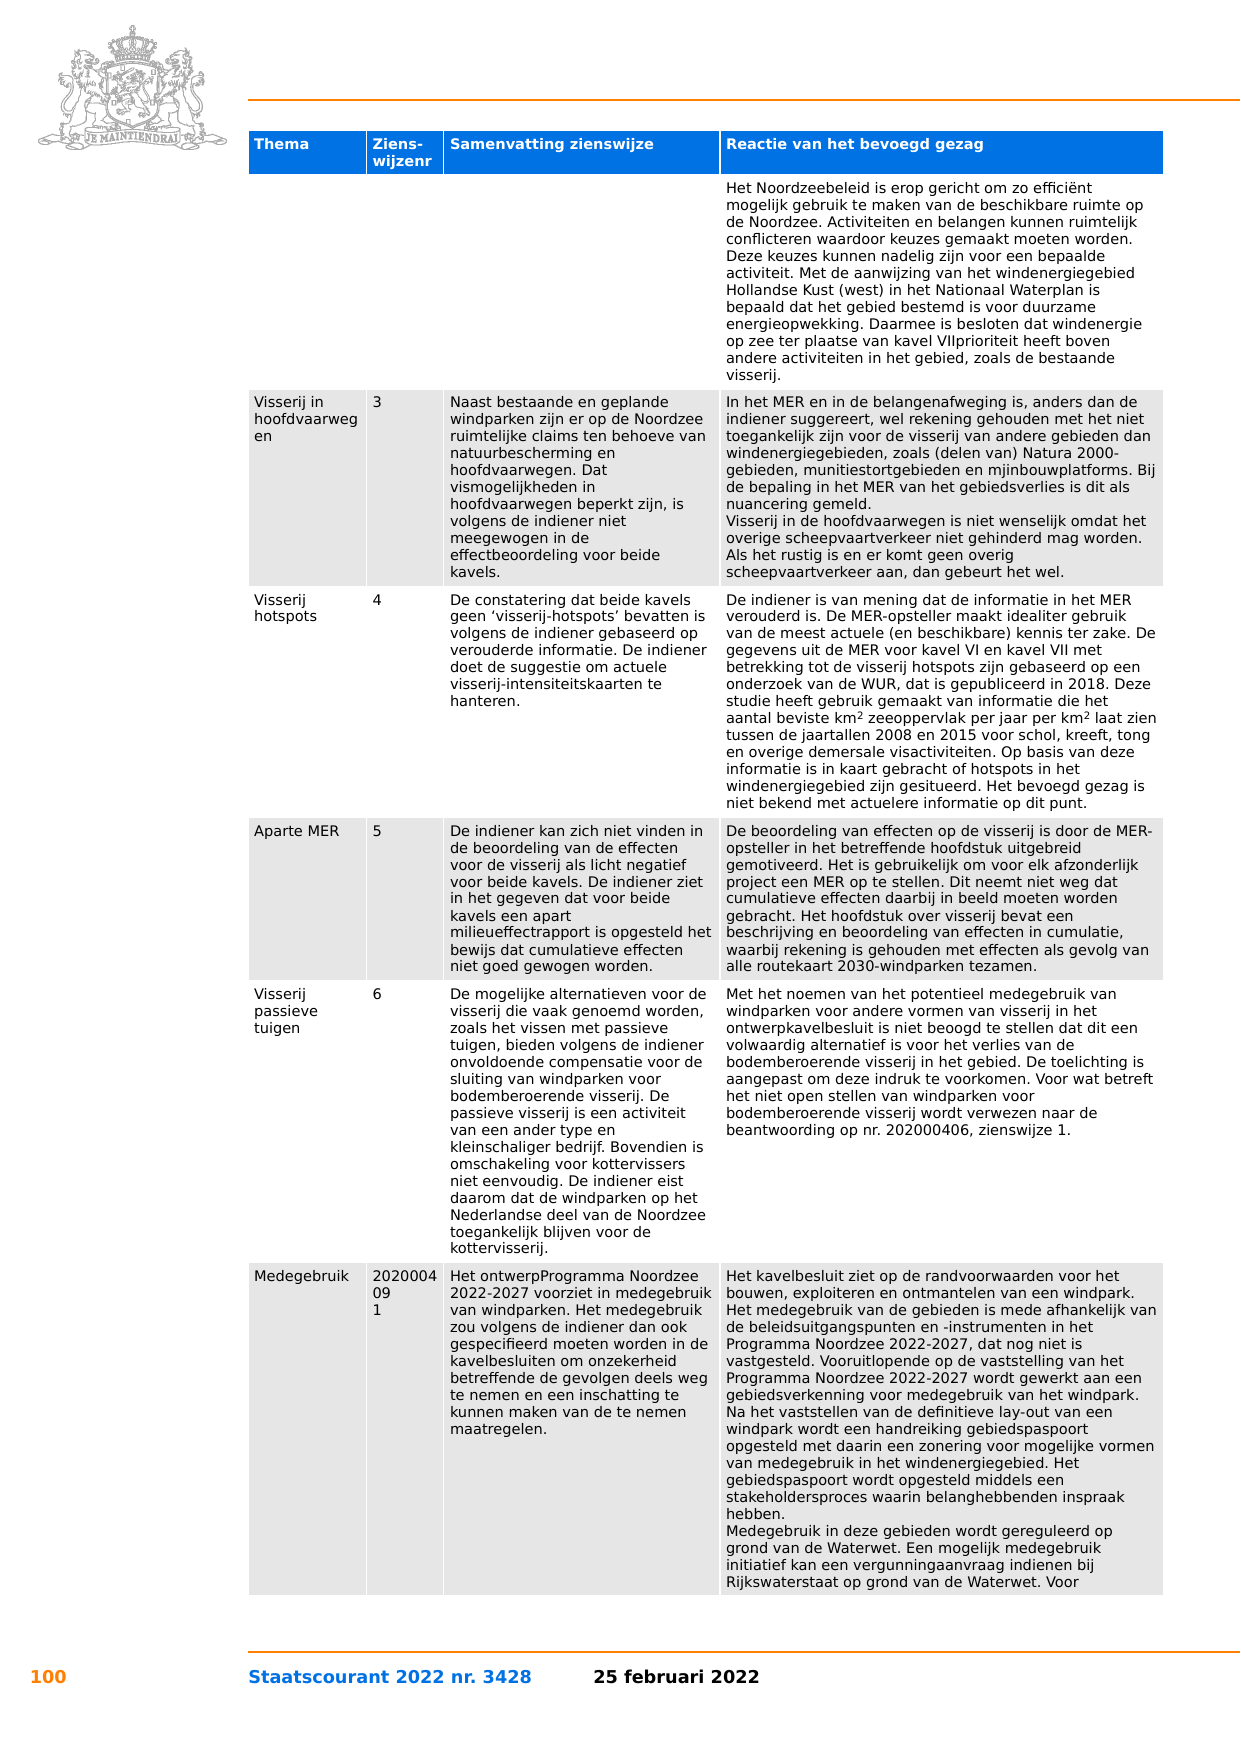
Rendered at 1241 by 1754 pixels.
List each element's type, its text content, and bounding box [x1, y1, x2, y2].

table_cell 3 [367, 390, 443, 586]
table_header Thema [249, 131, 366, 174]
table_cell [367, 175, 443, 388]
table_cell [444, 175, 719, 388]
table_cell De mogelijke alternatieven voor de visserij die vaak genoemd worden, zoals het vissen met passieve tuigen, bieden volgens de indiener onvoldoende compensatie voor de sluiting van windparken voor bodemberoerende visserij. De passieve visserij is een activiteit van een ander type en kleinschaliger bedrijf. Bovendien is omschakeling voor kottervissers niet eenvoudig. De indiener eist daarom dat de windparken op het Nederlandse deel van de Noordzee toegankelijk blijven voor de kottervisserij. [444, 981, 719, 1262]
table_cell Het kavelbesluit ziet op de randvoorwaarden voor het bouwen, exploiteren en ontmantelen van een windpark. Het medegebruik van de gebieden is mede afhankelijk van de beleidsuitgangspunten en -instrumenten in het Programma Noordzee 2022-2027, dat nog niet is vastgesteld. Vooruitlopende op de vaststelling van het Programma Noordzee 2022-2027 wordt gewerkt aan een gebiedsverkenning voor medegebruik van het windpark. Na het vaststellen van de definitieve lay-out van een windpark wordt een handreiking gebiedspaspoort opgesteld met daarin een zonering voor mogelijke vormen van medegebruik in het windenergiegebied. Het gebiedspaspoort wordt opgesteld middels een stakeholdersproces waarin belanghebbenden inspraak hebben. Medegebruik in deze gebieden wordt gereguleerd op grond van de Waterwet. Een mogelijk medegebruik initiatief kan een vergunningaanvraag indienen bij Rijkswaterstaat op grond van de Waterwet. Voor [721, 1263, 1163, 1595]
picture [38, 25, 227, 150]
table_cell Medegebruik [249, 1263, 366, 1595]
table_cell Het Noordzeebeleid is erop gericht om zo efficiënt mogelijk gebruik te maken van de beschikbare ruimte op de Noordzee. Activiteiten en belangen kunnen ruimtelijk conflicteren waardoor keuzes gemaakt moeten worden. Deze keuzes kunnen nadelig zijn voor een bepaalde activiteit. Met de aanwijzing van het windenergiegebied Hollandse Kust (west) in het Nationaal Waterplan is bepaald dat het gebied bestemd is voor duurzame energieopwekking. Daarmee is besloten dat windenergie op zee ter plaatse van kavel VIIprioriteit heeft boven andere activiteiten in het gebied, zoals de bestaande visserij. [721, 175, 1163, 388]
table_cell Visserij hotspots [249, 587, 366, 817]
table_cell 4 [367, 587, 443, 817]
table_header Ziens-wijzenr [367, 131, 443, 174]
table_cell 6 [367, 981, 443, 1262]
table_cell In het MER en in de belangenafweging is, anders dan de indiener suggereert, wel rekening gehouden met het niet toegankelijk zijn voor de visserij van andere gebieden dan windenergiegebieden, zoals (delen van) Natura 2000-gebieden, munitiestortgebieden en mjinbouwplatforms. Bij de bepaling in het MER van het gebiedsverlies is dit als nuancering gemeld. Visserij in de hoofdvaarwegen is niet wenselijk omdat het overige scheepvaartverkeer niet gehinderd mag worden. Als het rustig is en er komt geen overig scheepvaartverkeer aan, dan gebeurt het wel. [721, 390, 1163, 586]
table_cell De indiener is van mening dat de informatie in het MER verouderd is. De MER-opsteller maakt idealiter gebruik van de meest actuele (en beschikbare) kennis ter zake. De gegevens uit de MER voor kavel VI en kavel VII met betrekking tot de visserij hotspots zijn gebaseerd op een onderzoek van de WUR, dat is gepubliceerd in 2018. Deze studie heeft gebruik gemaakt van informatie die het aantal beviste km2 zeeoppervlak per jaar per km2 laat zien tussen de jaartallen 2008 en 2015 voor schol, kreeft, tong en overige demersale visactiviteiten. Op basis van deze informatie is in kaart gebracht of hotspots in het windenergiegebied zijn gesitueerd. Het bevoegd gezag is niet bekend met actuelere informatie op dit punt. [721, 587, 1163, 817]
table_cell Visserij in hoofdvaarwegen [249, 390, 366, 586]
table_header Samenvatting zienswijze [444, 131, 719, 174]
table_cell Het ontwerpProgramma Noordzee 2022-2027 voorziet in medegebruik van windparken. Het medegebruik zou volgens de indiener dan ook gespecifieerd moeten worden in de kavelbesluiten om onzekerheid betreffende de gevolgen deels weg te nemen en een inschatting te kunnen maken van de te nemen maatregelen. [444, 1263, 719, 1595]
table_cell De constatering dat beide kavels geen ‘visserij-hotspots’ bevatten is volgens de indiener gebaseerd op verouderde informatie. De indiener doet de suggestie om actuele visserij-intensiteitskaarten te hanteren. [444, 587, 719, 817]
table_cell 5 [367, 818, 443, 980]
table_cell Naast bestaande en geplande windparken zijn er op de Noordzee ruimtelijke claims ten behoeve van natuurbescherming en hoofdvaarwegen. Dat vismogelijkheden in hoofdvaarwegen beperkt zijn, is volgens de indiener niet meegewogen in de effectbeoordeling voor beide kavels. [444, 390, 719, 586]
table_cell [249, 175, 366, 388]
table_cell 202000409 1 [367, 1263, 443, 1595]
table_cell De beoordeling van effecten op de visserij is door de MER-opsteller in het betreffende hoofdstuk uitgebreid gemotiveerd. Het is gebruikelijk om voor elk afzonderlijk project een MER op te stellen. Dit neemt niet weg dat cumulatieve effecten daarbij in beeld moeten worden gebracht. Het hoofdstuk over visserij bevat een beschrijving en beoordeling van effecten in cumulatie, waarbij rekening is gehouden met effecten als gevolg van alle routekaart 2030-windparken tezamen. [721, 818, 1163, 980]
table_cell De indiener kan zich niet vinden in de beoordeling van de effecten voor de visserij als licht negatief voor beide kavels. De indiener ziet in het gegeven dat voor beide kavels een apart milieueffectrapport is opgesteld het bewijs dat cumulatieve effecten niet goed gewogen worden. [444, 818, 719, 980]
table_header Reactie van het bevoegd gezag [721, 131, 1163, 174]
table_cell Met het noemen van het potentieel medegebruik van windparken voor andere vormen van visserij in het ontwerpkavelbesluit is niet beoogd te stellen dat dit een volwaardig alternatief is voor het verlies van de bodemberoerende visserij in het gebied. De toelichting is aangepast om deze indruk te voorkomen. Voor wat betreft het niet open stellen van windparken voor bodemberoerende visserij wordt verwezen naar de beantwoording op nr. 202000406, zienswijze 1. [721, 981, 1163, 1262]
table_cell Visserij passieve tuigen [249, 981, 366, 1262]
table_cell Aparte MER [249, 818, 366, 980]
